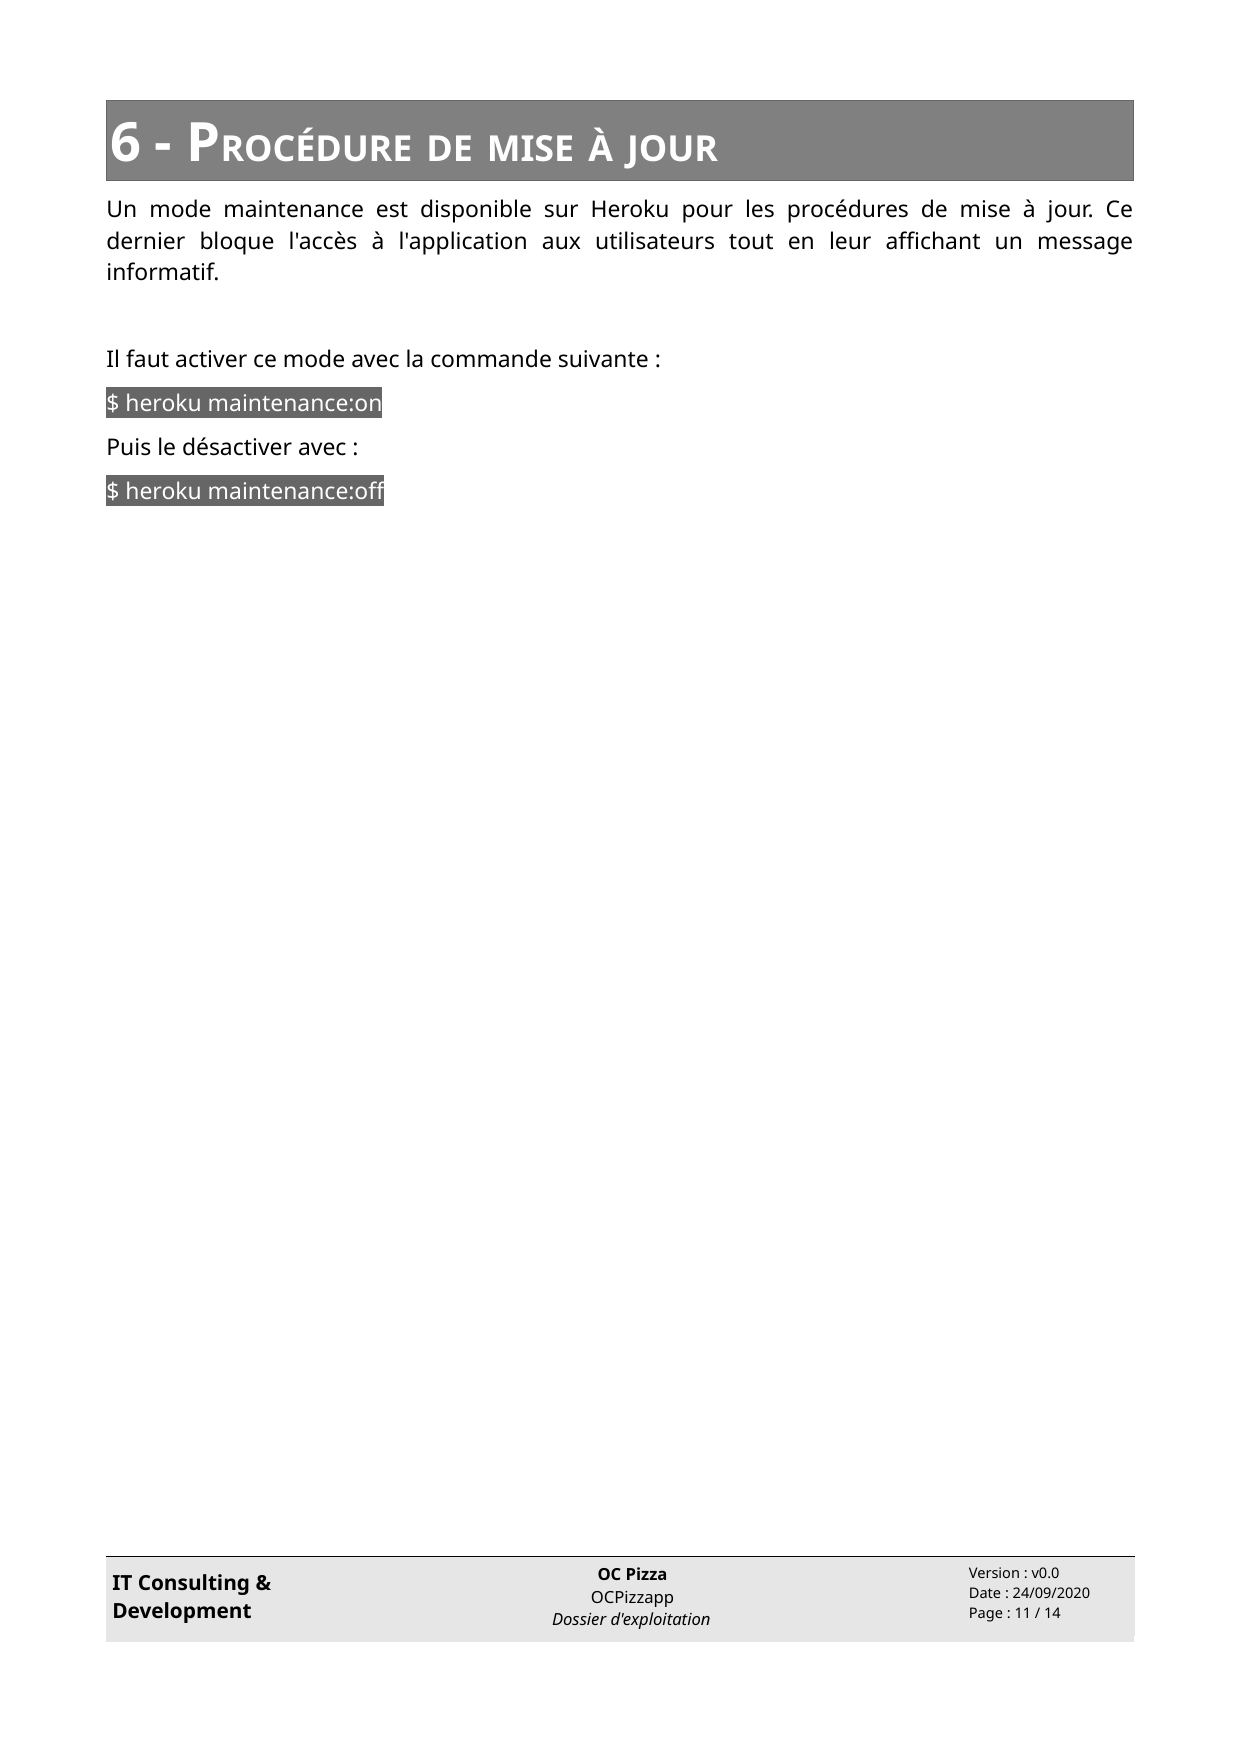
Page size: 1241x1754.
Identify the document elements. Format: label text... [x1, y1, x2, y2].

text Un mode maintenance est disponible sur Heroku pour les procédures de mise à jour. Ce dernier bloque l'accès à l'application aux utilisateurs tout en leur affichant un message informatif. [106, 193, 1134, 287]
text Puis le désactiver avec : [106, 431, 1134, 462]
subtitle Procédure de mise à jour [107, 101, 1133, 180]
text $ heroku maintenance:on [106, 387, 1134, 418]
text $ heroku maintenance:off [106, 475, 1134, 506]
text Il faut activer ce mode avec la commande suivante : [106, 343, 1134, 375]
